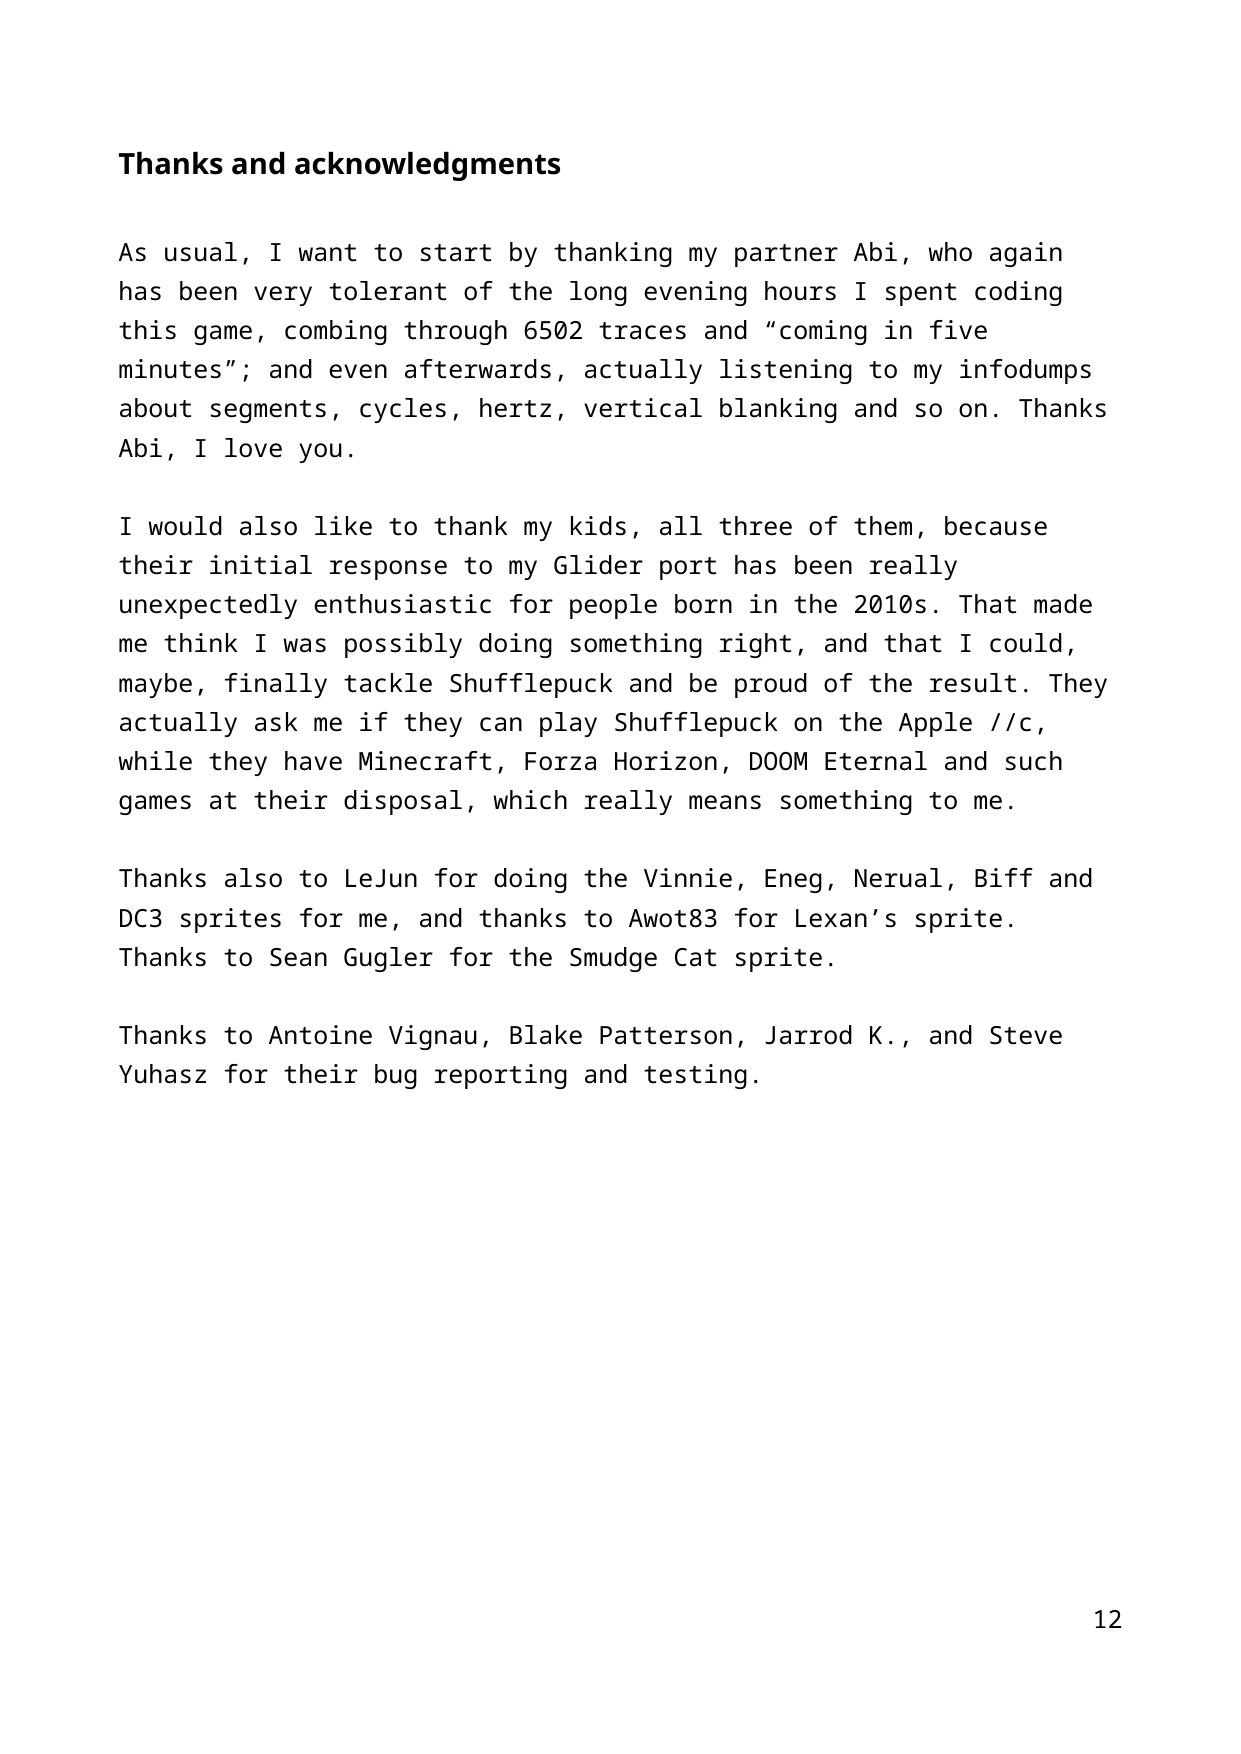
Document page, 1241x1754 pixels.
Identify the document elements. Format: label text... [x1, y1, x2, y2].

text As usual, I want to start by thanking my partner Abi, who again has been very tolerant of the long evening hours I spent coding this game, combing through 6502 traces and “coming in five minutes”; and even afterwards, actually listening to my infodumps about segments, cycles, hertz, vertical blanking and so on. Thanks Abi, I love you. [118, 234, 1122, 464]
text I would also like to thank my kids, all three of them, because their initial response to my Glider port has been really unexpectedly enthusiastic for people born in the 2010s. That made me think I was possibly doing something right, and that I could, maybe, finally tackle Shufflepuck and be proud of the result. They actually ask me if they can play Shufflepuck on the Apple //c, while they have Minecraft, Forza Horizon, DOOM Eternal and such games at their disposal, which really means something to me. [118, 509, 1122, 817]
text Thanks also to LeJun for doing the Vinnie, Eneg, Nerual, Biff and DC3 sprites for me, and thanks to Awot83 for Lexan’s sprite. Thanks to Sean Gugler for the Smudge Cat sprite. [118, 861, 1122, 973]
text Thanks to Antoine Vignau, Blake Patterson, Jarrod K., and Steve Yuhasz for their bug reporting and testing. [118, 1018, 1122, 1091]
subtitle Thanks and acknowledgments [118, 143, 1122, 183]
